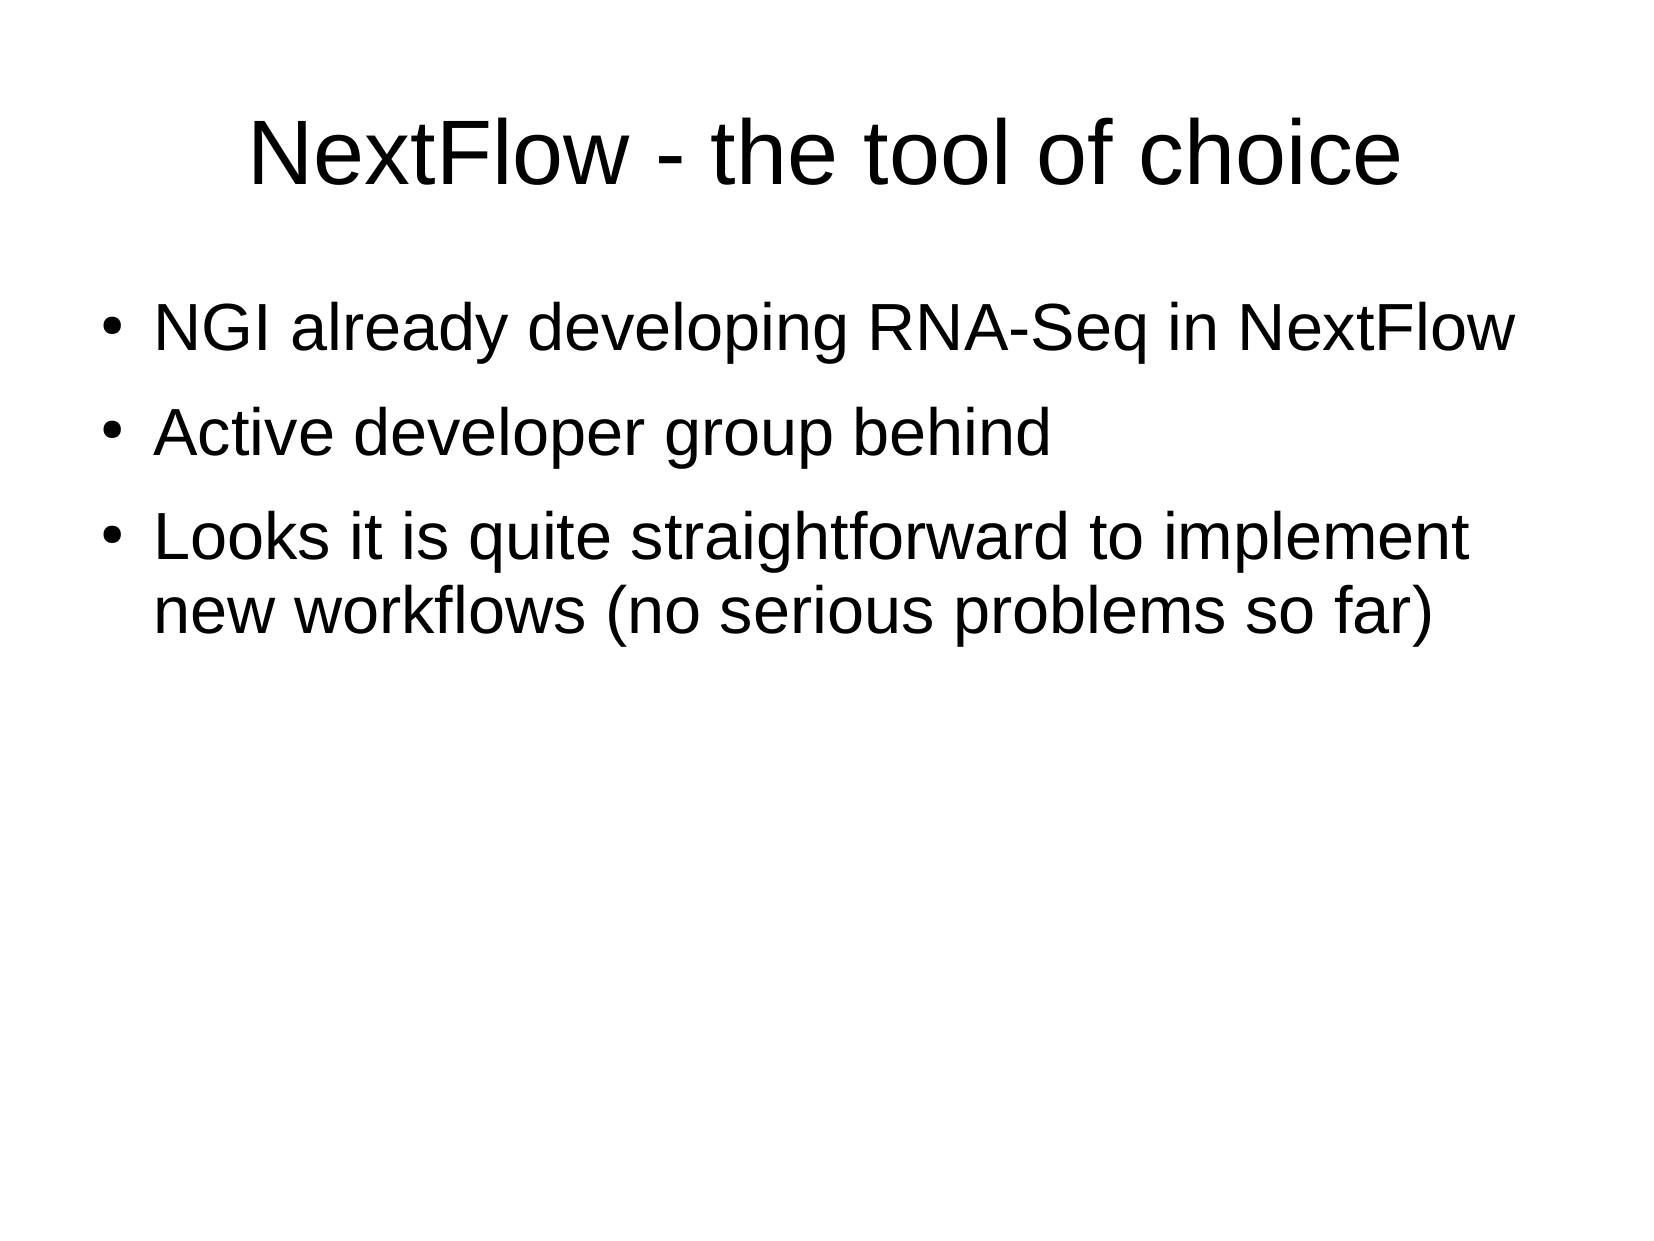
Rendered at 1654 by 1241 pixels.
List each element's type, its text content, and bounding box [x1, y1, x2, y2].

list NGI already developing RNA-Seq in NextFlow Active developer group behind Looks it is quite straightforward to implement new workflows (no serious problems so far) [82, 290, 1571, 1010]
title NextFlow - the tool of choice [82, 49, 1571, 257]
